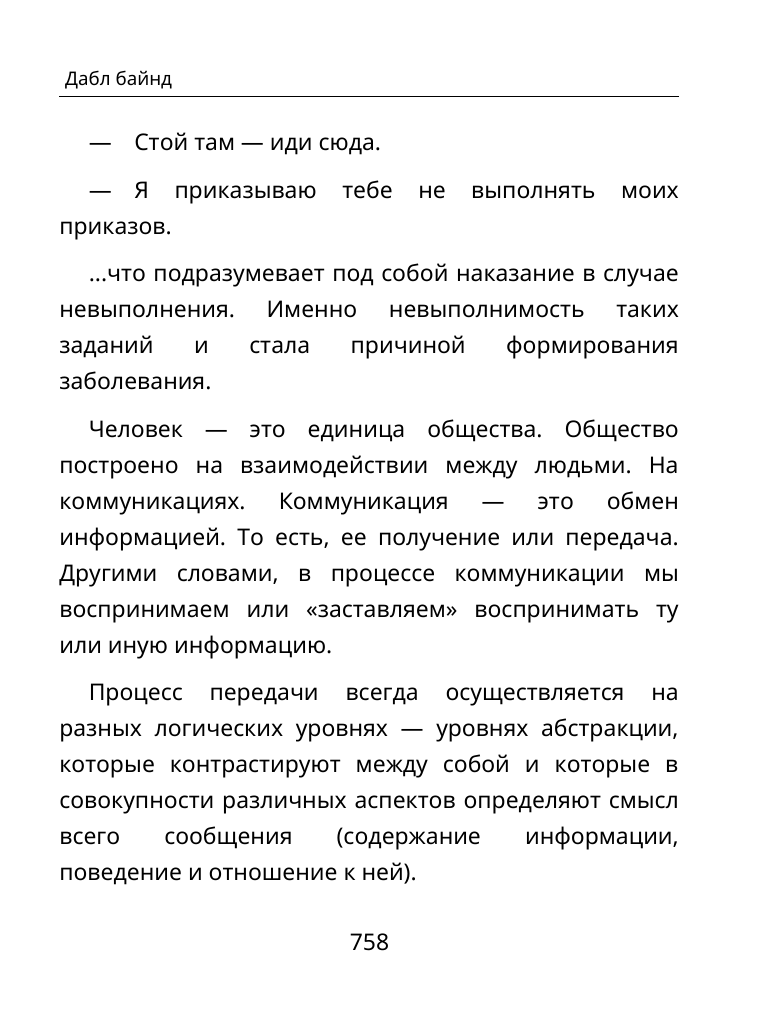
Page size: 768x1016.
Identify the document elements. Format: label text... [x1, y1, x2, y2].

text ...что подразумевает под собой наказание в случае невыполнения. Именно невыполнимость таких заданий и стала причиной формирования заболевания. [59, 257, 679, 396]
list Я приказываю тебе не выполнять моих приказов. [59, 174, 679, 241]
text Процесс передачи всегда осуществляется на разных логических уровнях — уровнях абстракции, которые контрастируют между собой и которые в совокупности различных аспектов определяют смысл всего сообщения (содержание информации, поведение и отношение к ней). [59, 676, 679, 887]
text Человек — это единица общества. Общество построено на взаимодействии между людьми. На коммуникациях. Коммуникация — это обмен информацией. То есть, ее получение или передача. Другими словами, в процессе коммуникации мы воспринимаем или «заставляем» воспринимать ту или иную информацию. [59, 413, 679, 660]
list Стой там — иди сюда. [59, 126, 679, 157]
